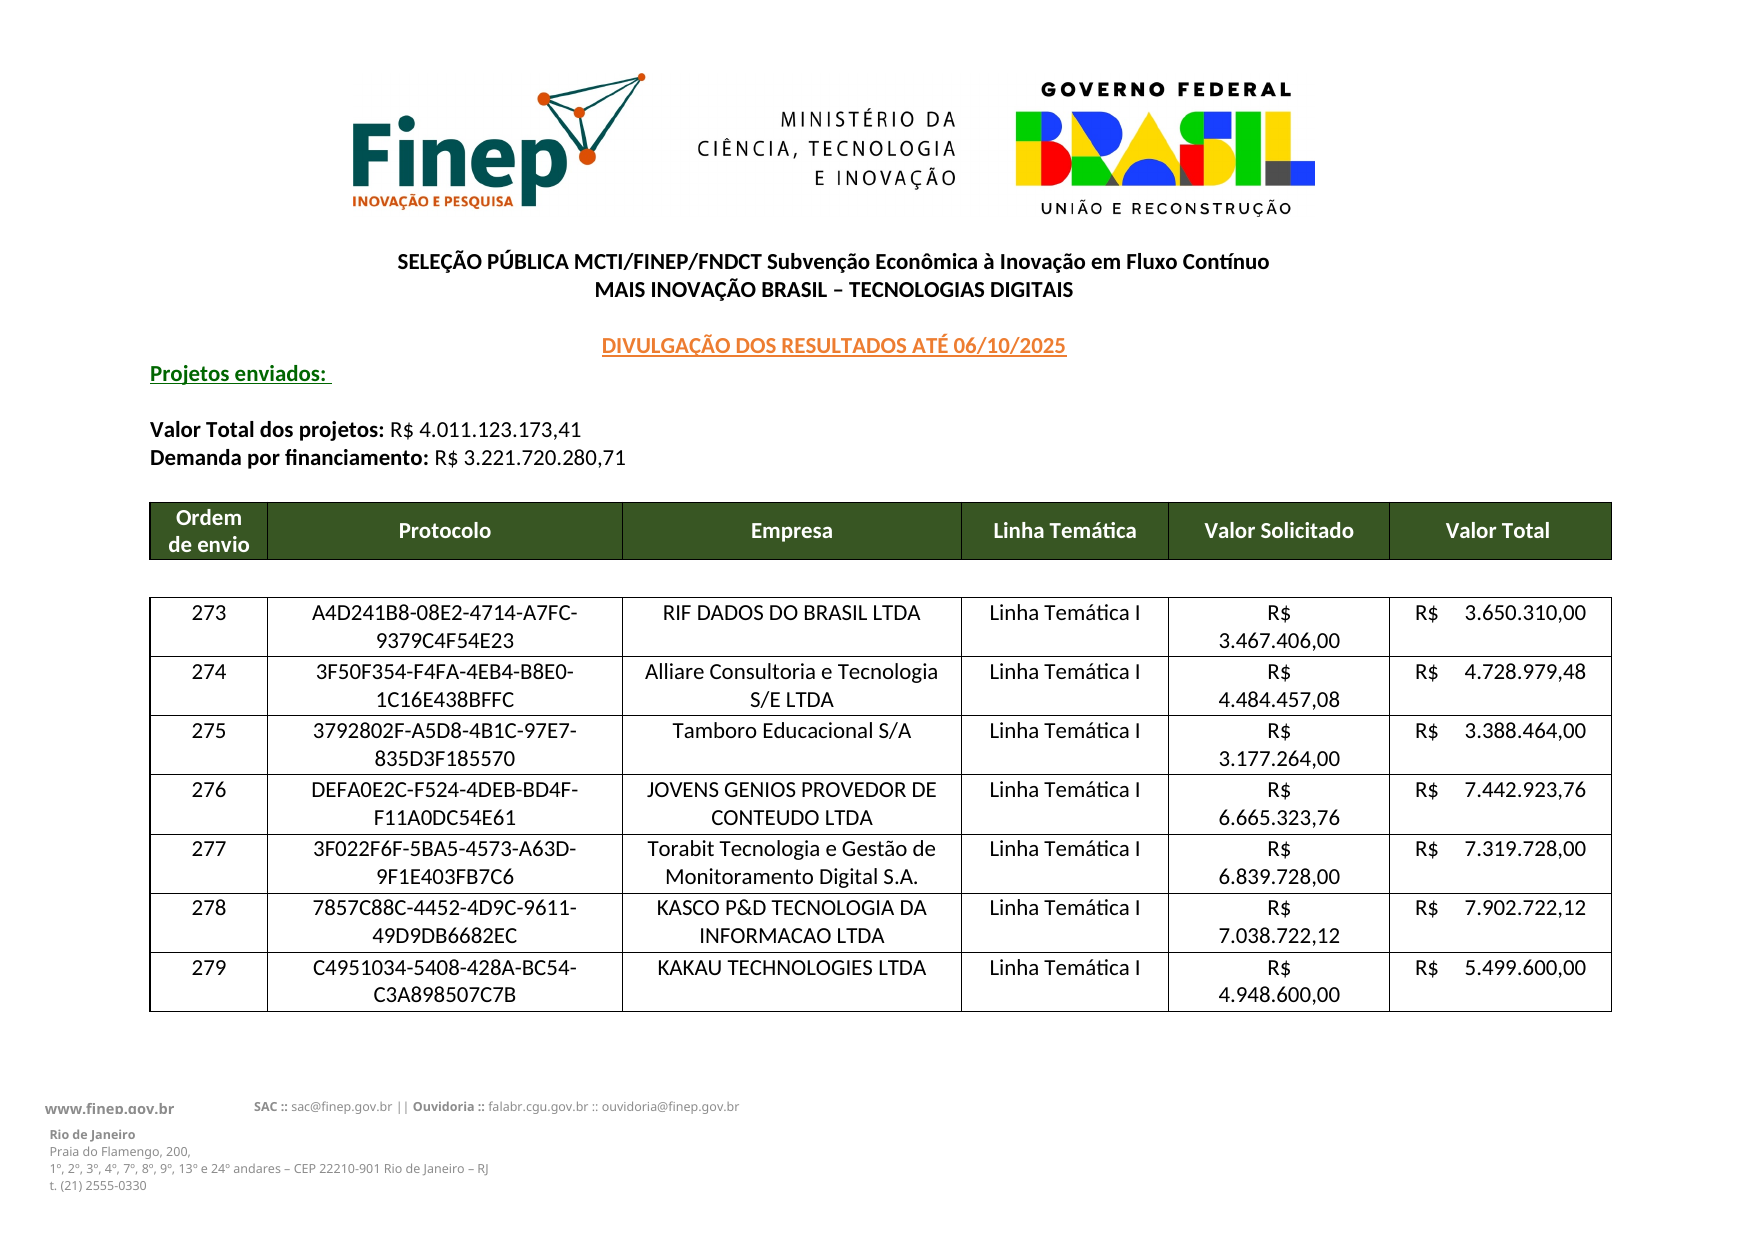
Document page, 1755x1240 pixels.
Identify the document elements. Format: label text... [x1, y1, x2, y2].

table_cell 274 [151, 657, 267, 715]
table_cell R$ 7.442.923,76 [1390, 775, 1611, 833]
table_cell R$ 7.319.728,00 [1390, 835, 1611, 892]
table_cell 7857C88C-4452-4D9C-9611-49D9DB6682EC [268, 894, 622, 952]
table_cell JOVENS GENIOS PROVEDOR DE CONTEUDO LTDA [623, 775, 961, 833]
table_cell 3792802F-A5D8-4B1C-97E7-835D3F185570 [268, 716, 622, 774]
table_cell C4951034-5408-428A-BC54-C3A898507C7B [268, 953, 622, 1011]
table_cell Linha Temática I [962, 894, 1168, 952]
table_cell Torabit Tecnologia e Gestão de Monitoramento Digital S.A. [623, 835, 961, 892]
table_cell Linha Temática I [962, 775, 1168, 833]
table_cell R$ 7.038.722,12 [1169, 894, 1389, 952]
table_cell Linha Temática I [962, 953, 1168, 1011]
table_cell 279 [151, 953, 267, 1011]
table_cell R$ 4.484.457,08 [1169, 657, 1389, 715]
table_cell R$ 3.388.464,00 [1390, 716, 1611, 774]
table_cell R$ 6.839.728,00 [1169, 835, 1389, 892]
table_cell Linha Temática I [962, 657, 1168, 715]
table_cell R$ 3.467.406,00 [1169, 598, 1389, 656]
table_cell R$ 4.948.600,00 [1169, 953, 1389, 1011]
table_cell R$ 4.728.979,48 [1390, 657, 1611, 715]
table_cell Tamboro Educacional S/A [623, 716, 961, 774]
table_cell 277 [151, 835, 267, 892]
table_cell 3F50F354-F4FA-4EB4-B8E0-1C16E438BFFC [268, 657, 622, 715]
table_cell Linha Temática I [962, 835, 1168, 892]
table_cell DEFA0E2C-F524-4DEB-BD4F-F11A0DC54E61 [268, 775, 622, 833]
table_cell Alliare Consultoria e Tecnologia S/E LTDA [623, 657, 961, 715]
table_cell 278 [151, 894, 267, 952]
table_cell Linha Temática I [962, 716, 1168, 774]
table_cell 275 [151, 716, 267, 774]
table_cell KAKAU TECHNOLOGIES LTDA [623, 953, 961, 1011]
table_cell Linha Temática I [962, 598, 1168, 656]
table_cell 3F022F6F-5BA5-4573-A63D-9F1E403FB7C6 [268, 835, 622, 892]
table_cell 276 [151, 775, 267, 833]
table_cell 273 [151, 598, 267, 656]
table_cell R$ 7.902.722,12 [1390, 894, 1611, 952]
table_cell R$ 3.177.264,00 [1169, 716, 1389, 774]
table_cell A4D241B8-08E2-4714-A7FC-9379C4F54E23 [268, 598, 622, 656]
table_cell R$ 6.665.323,76 [1169, 775, 1389, 833]
table_cell R$ 5.499.600,00 [1390, 953, 1611, 1011]
table_cell RIF DADOS DO BRASIL LTDA [623, 598, 961, 656]
table_cell R$ 3.650.310,00 [1390, 598, 1611, 656]
table_cell KASCO P&D TECNOLOGIA DA INFORMACAO LTDA [623, 894, 961, 952]
